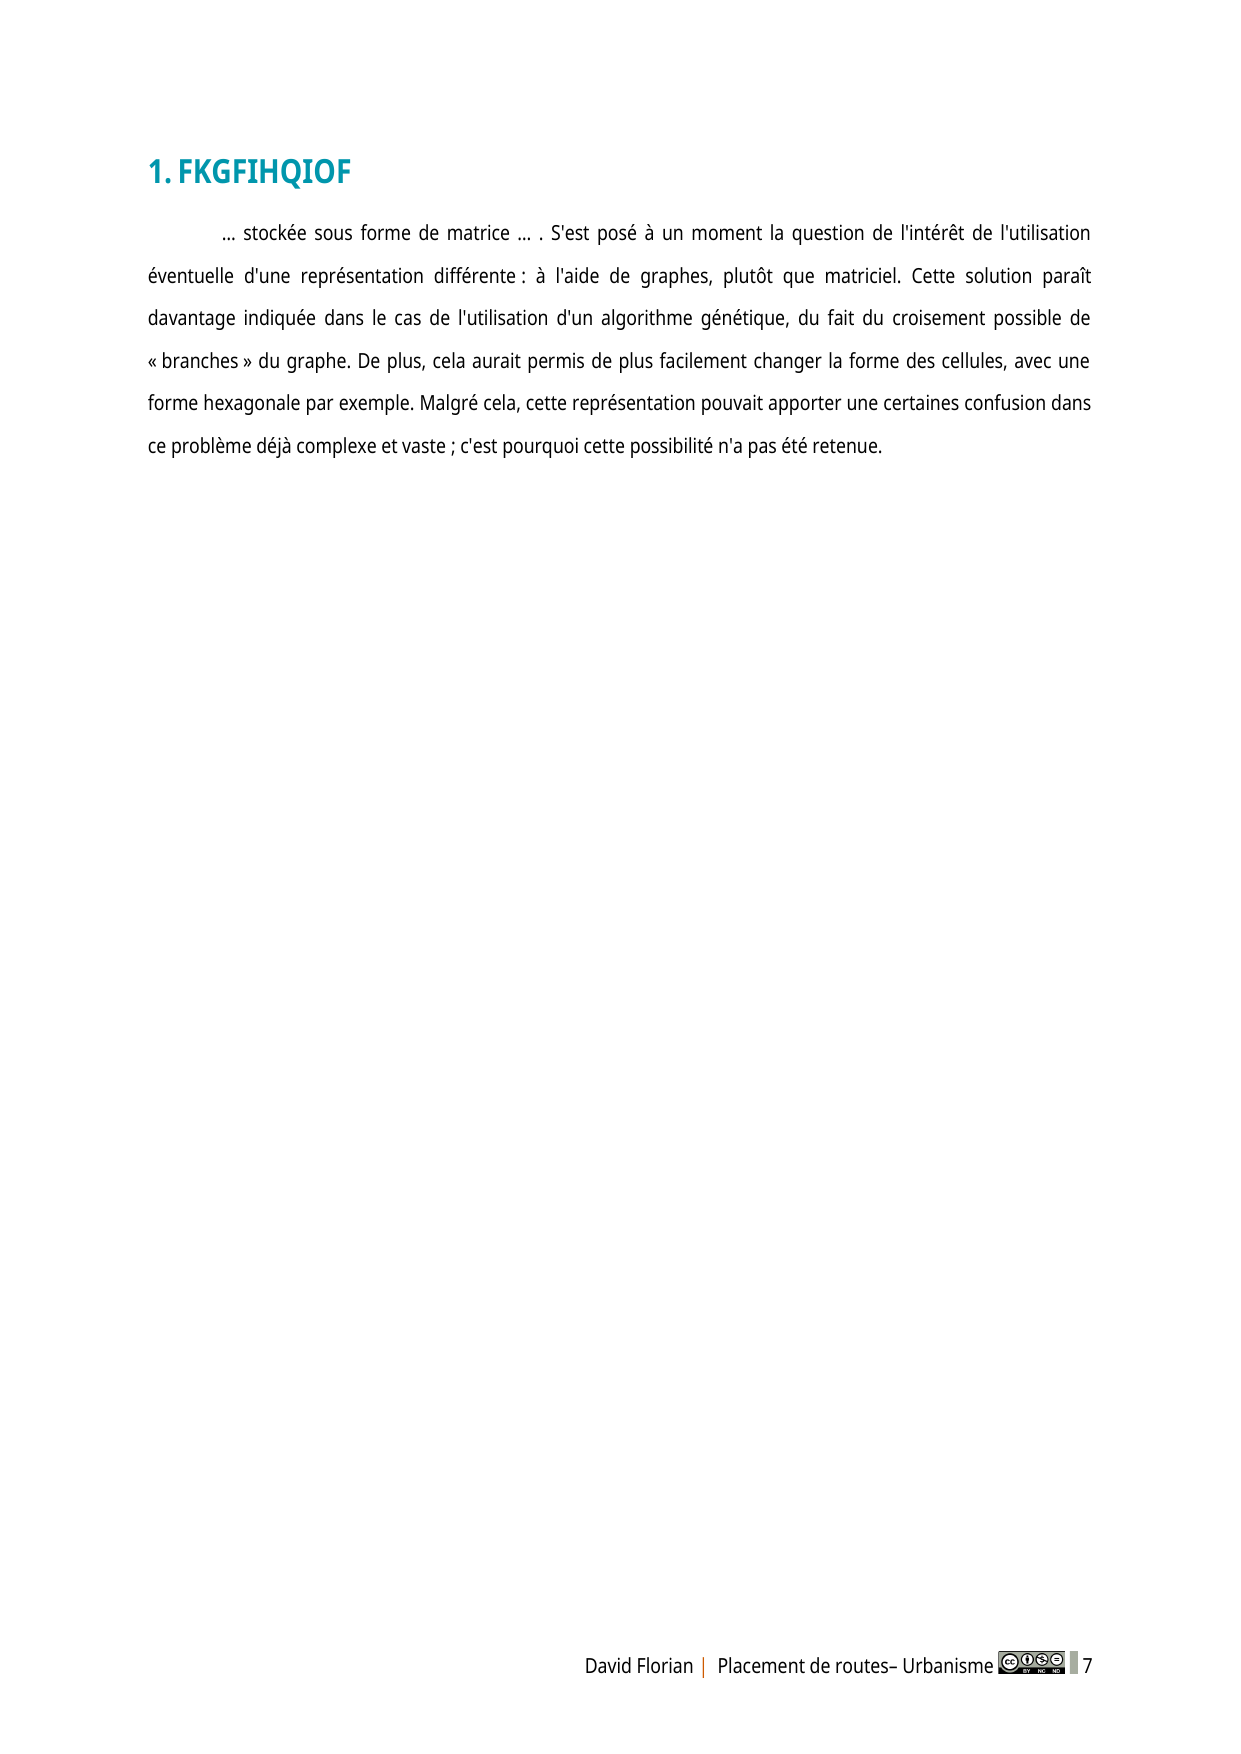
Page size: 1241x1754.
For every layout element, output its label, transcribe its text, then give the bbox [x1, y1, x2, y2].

text … stockée sous forme de matrice … . S'est posé à un moment la question de l'intérêt de l'utilisation éventuelle d'une représentation différente : à l'aide de graphes, plutôt que matriciel. Cette solution paraît davantage indiquée dans le cas de l'utilisation d'un algorithme génétique, du fait du croisement possible de « branches » du graphe. De plus, cela aurait permis de plus facilement changer la forme des cellules, avec une forme hexagonale par exemple. Malgré cela, cette représentation pouvait apporter une certaines confusion dans ce problème déjà complexe et vaste ; c'est pourquoi cette possibilité n'a pas été retenue. [148, 218, 1092, 459]
picture [998, 1651, 1065, 1674]
picture [1069, 1651, 1078, 1674]
subtitle FKGFIHQIOF [148, 148, 1092, 193]
